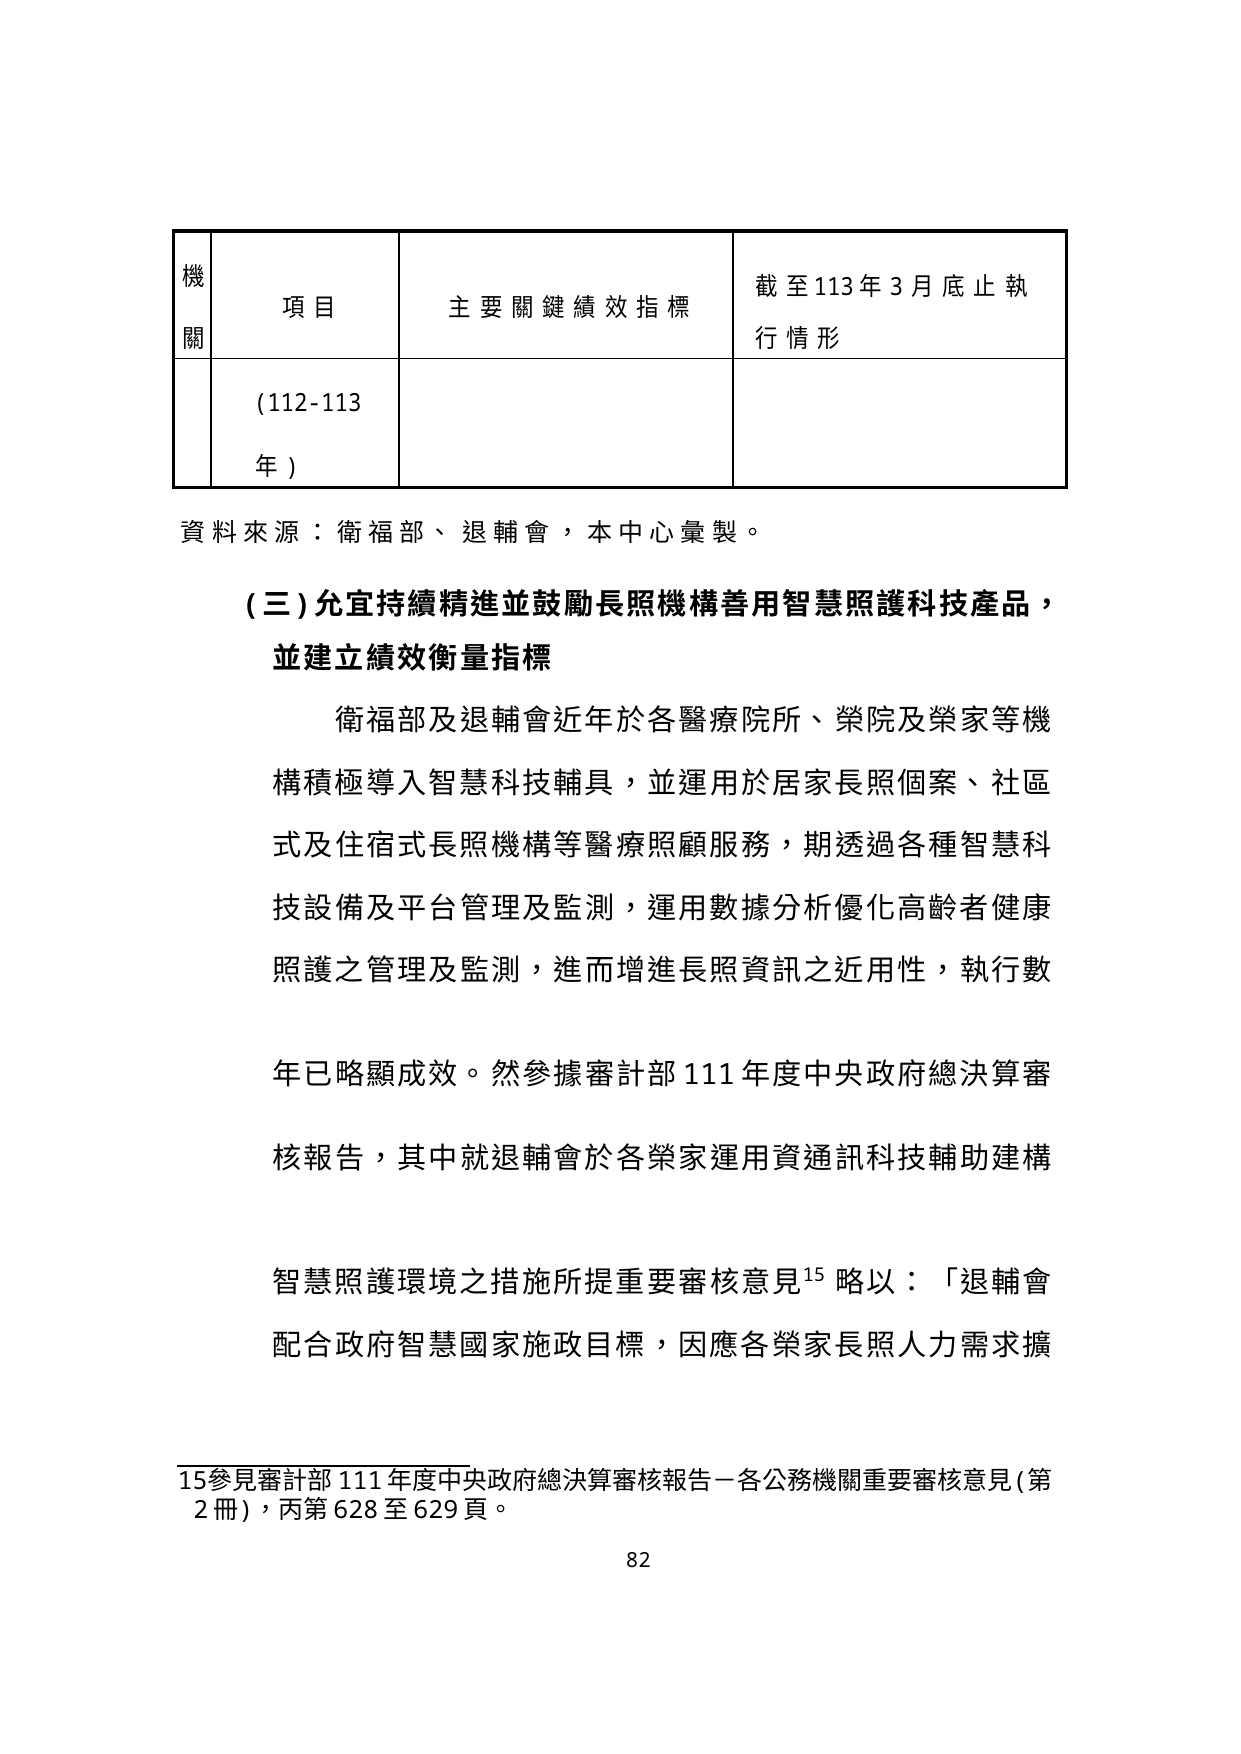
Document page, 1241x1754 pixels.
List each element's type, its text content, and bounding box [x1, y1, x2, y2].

text 衛福部及退輔會近年於各醫療院所、榮院及榮家等機構積極導入智慧科技輔具，並運用於居家長照個案、社區式及住宿式長照機構等醫療照顧服務，期透過各種智慧科技設備及平台管理及監測，運用數據分析優化高齡者健康照護之管理及監測，進而增進長照資訊之近用性，執行數年已略顯成效。然參據審計部111年度中央政府總決算審核報告，其中就退輔會於各榮家運用資通訊科技輔助建構智慧照護環境之措施所提重要審核意見略以：「退輔會配合政府智慧國家施政目標，因應各榮家長照人力需求擴 [266, 676, 1063, 1364]
table_cell [734, 359, 1065, 486]
text 資料來源：衛福部、退輔會，本中心彙製。 [174, 489, 1066, 551]
table_header 機關 [175, 233, 210, 357]
table_header 主要關鍵績效指標 [400, 233, 732, 357]
table_header 截至113年3月底止執行情形 [734, 233, 1065, 357]
table_header 項目 [212, 233, 398, 357]
text (三)允宜持續精進並鼓勵長照機構善用智慧照護科技產品，並建立績效衡量指標 [236, 551, 1063, 676]
table_cell [175, 359, 210, 486]
text 參見審計部111年度中央政府總決算審核報告－各公務機關重要審核意見(第2冊)，丙第628至629頁。 [177, 1466, 1063, 1525]
table_cell (112-113年) [212, 359, 398, 486]
table_cell [400, 359, 732, 486]
